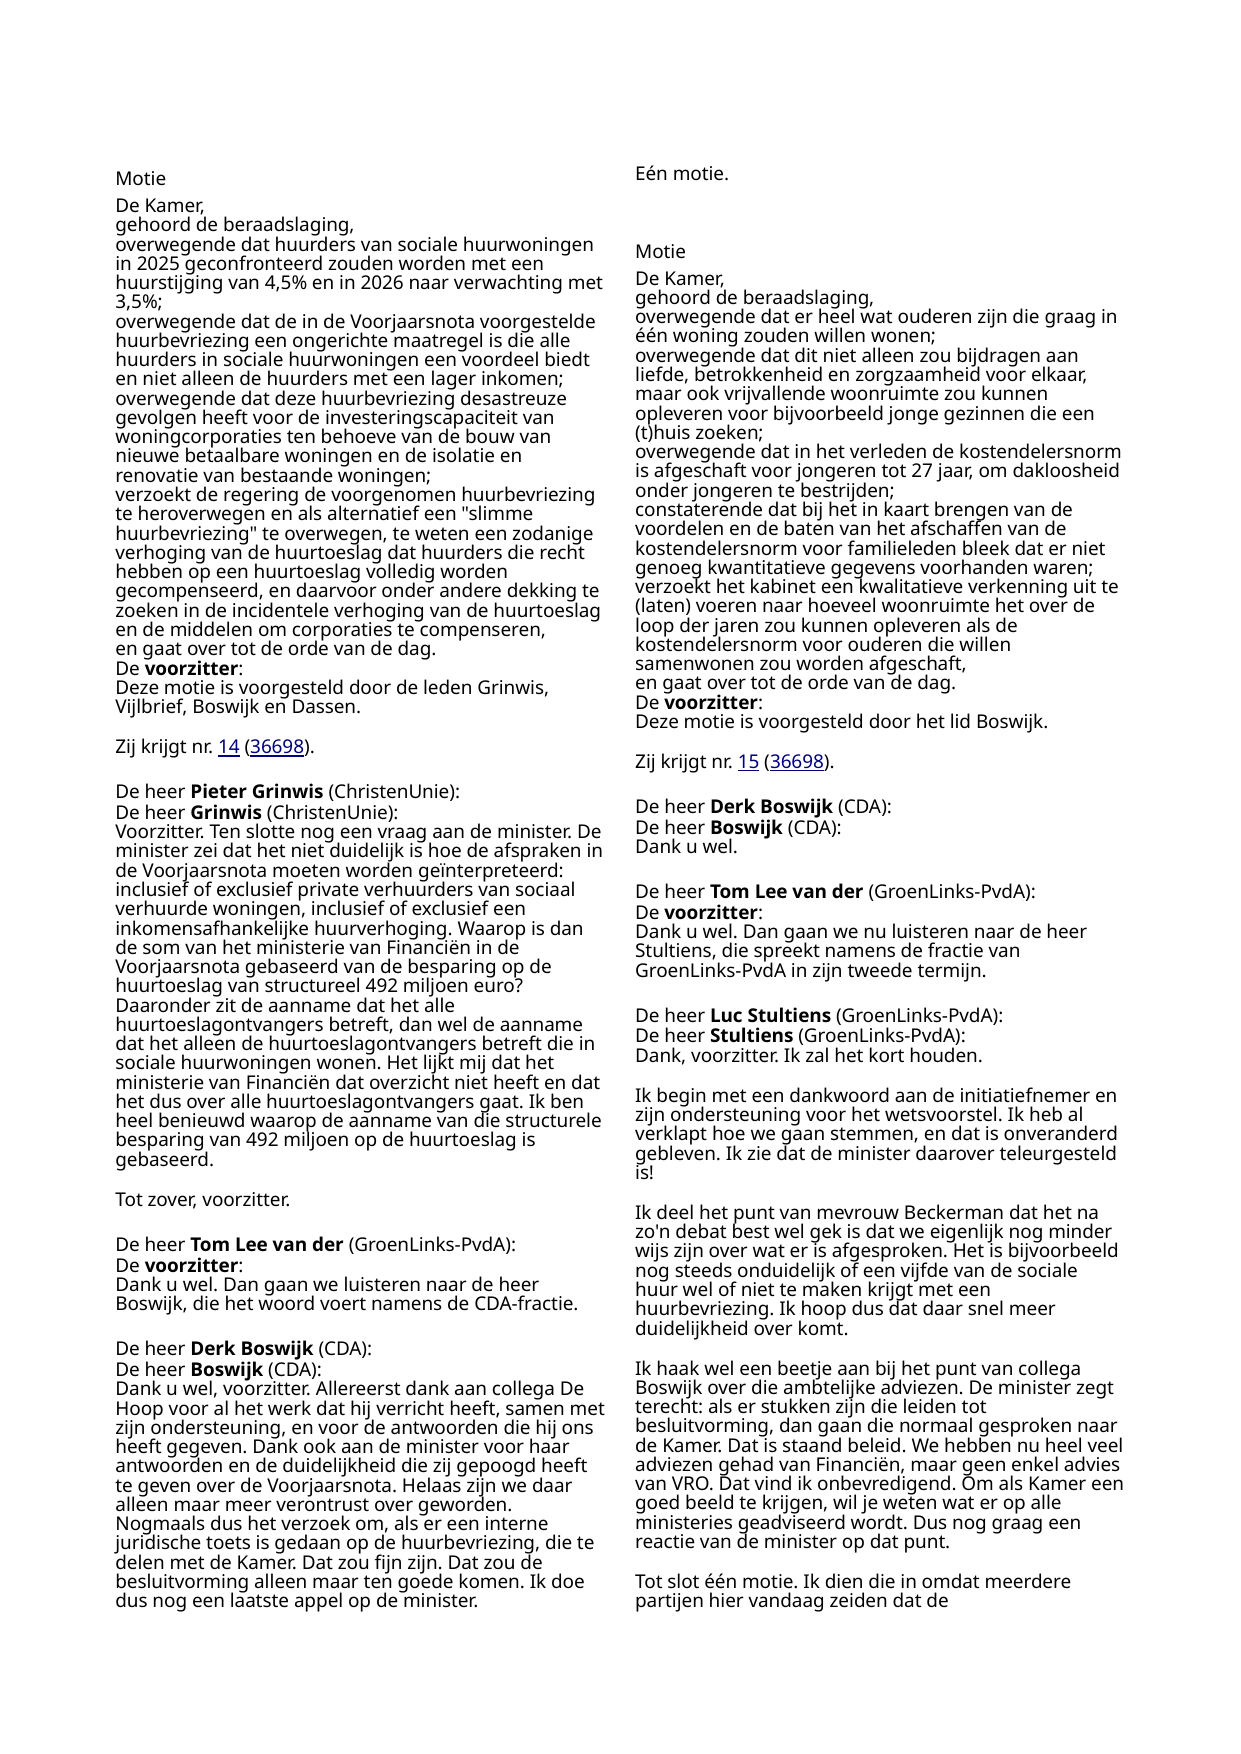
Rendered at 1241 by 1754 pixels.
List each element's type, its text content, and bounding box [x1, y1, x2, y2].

text De Kamer, [115, 197, 605, 216]
text De voorzitter: [635, 904, 1125, 923]
text De voorzitter: [635, 694, 1125, 713]
text Ik haak wel een beetje aan bij het punt van collega Boswijk over die ambtelijke adviezen. De minister zegt terecht: als er stukken zijn die leiden tot besluitvorming, dan gaan die normaal gesproken naar de Kamer. Dat is staand beleid. We hebben nu heel veel adviezen gehad van Financiën, maar geen enkel advies van VRO. Dat vind ik onbevredigend. Om als Kamer een goed beeld te krijgen, wil je weten wat er op alle ministeries geadviseerd wordt. Dus nog graag een reactie van de minister op dat punt. [635, 1359, 1125, 1552]
text overwegende dat er heel wat ouderen zijn die graag in één woning zouden willen wonen; [635, 308, 1125, 347]
text De heer Derk Boswijk (CDA): [115, 1335, 605, 1361]
text De heer Tom Lee van der (GroenLinks-PvdA): [115, 1231, 605, 1257]
text Dank u wel, voorzitter. Allereerst dank aan collega De Hoop voor al het werk dat hij verricht heeft, samen met zijn ondersteuning, en voor de antwoorden die hij ons heeft gegeven. Dank ook aan de minister voor haar antwoorden en de duidelijkheid die zij gepoogd heeft te geven over de Voorjaarsnota. Helaas zijn we daar alleen maar meer verontrust over geworden. Nogmaals dus het verzoek om, als er een interne juridische toets is gedaan op de huurbevriezing, die te delen met de Kamer. Dat zou fijn zijn. Dat zou de besluitvorming alleen maar ten goede komen. Ik doe dus nog een laatste appel op de minister. [115, 1380, 605, 1611]
text overwegende dat dit niet alleen zou bijdragen aan liefde, betrokkenheid en zorgzaamheid voor elkaar, maar ook vrijvallende woonruimte zou kunnen opleveren voor bijvoorbeeld jonge gezinnen die een (t)huis zoeken; [635, 347, 1125, 443]
text overwegende dat de in de Voorjaarsnota voorgestelde huurbevriezing een ongerichte maatregel is die alle huurders in sociale huurwoningen een voordeel biedt en niet alleen de huurders met een lager inkomen; [115, 313, 605, 390]
text De heer Grinwis (ChristenUnie): [115, 804, 605, 823]
text De Kamer, [635, 270, 1125, 289]
text De heer Pieter Grinwis (ChristenUnie): [115, 778, 605, 804]
text Ik deel het punt van mevrouw Beckerman dat het na zo'n debat best wel gek is dat we eigenlijk nog minder wijs zijn over wat er is afgesproken. Het is bijvoorbeeld nog steeds onduidelijk of een vijfde van de sociale huur wel of niet te maken krijgt met een huurbevriezing. Ik hoop dus dat daar snel meer duidelijkheid over komt. [635, 1204, 1125, 1339]
text De heer Luc Stultiens (GroenLinks-PvdA): [635, 1002, 1125, 1027]
text Deze motie is voorgesteld door de leden Grinwis, Vijlbrief, Boswijk en Dassen. [115, 679, 605, 717]
text Dank u wel. [635, 838, 1125, 857]
text Motie [115, 165, 605, 191]
text Tot slot één motie. Ik dien die in omdat meerdere partijen hier vandaag zeiden dat de [635, 1573, 1125, 1611]
text Voorzitter. Ten slotte nog een vraag aan de minister. De minister zei dat het niet duidelijk is hoe de afspraken in de Voorjaarsnota moeten worden geïnterpreteerd: inclusief of exclusief private verhuurders van sociaal verhuurde woningen, inclusief of exclusief een inkomensafhankelijke huurverhoging. Waarop is dan de som van het ministerie van Financiën in de Voorjaarsnota gebaseerd van de besparing op de huurtoeslag van structureel 492 miljoen euro? Daaronder zit de aanname dat het alle huurtoeslagontvangers betreft, dan wel de aanname dat het alleen de huurtoeslagontvangers betreft die in sociale huurwoningen wonen. Het lijkt mij dat het ministerie van Financiën dat overzicht niet heeft en dat het dus over alle huurtoeslagontvangers gaat. Ik ben heel benieuwd waarop de aanname van die structurele besparing van 492 miljoen op de huurtoeslag is gebaseerd. [115, 823, 605, 1170]
text Ik begin met een dankwoord aan de initiatiefnemer en zijn ondersteuning voor het wetsvoorstel. Ik heb al verklapt hoe we gaan stemmen, en dat is onveranderd gebleven. Ik zie dat de minister daarover teleurgesteld is! [635, 1087, 1125, 1183]
text De voorzitter: [115, 1257, 605, 1276]
text Dank u wel. Dan gaan we nu luisteren naar de heer Stultiens, die spreekt namens de fractie van GroenLinks-PvdA in zijn tweede termijn. [635, 923, 1125, 981]
text De heer Tom Lee van der (GroenLinks-PvdA): [635, 878, 1125, 904]
text gehoord de beraadslaging, [635, 289, 1125, 308]
text Motie [635, 238, 1125, 264]
text Deze motie is voorgesteld door het lid Boswijk. [635, 713, 1125, 732]
text De voorzitter: [115, 659, 605, 679]
text overwegende dat in het verleden de kostendelersnorm is afgeschaft voor jongeren tot 27 jaar, om dakloosheid onder jongeren te bestrijden; [635, 443, 1125, 501]
text Zij krijgt nr. 15 (36698). [635, 753, 1125, 772]
text De heer Boswijk (CDA): [115, 1361, 605, 1380]
text De heer Stultiens (GroenLinks-PvdA): [635, 1027, 1125, 1047]
text Zij krijgt nr. 14 (36698). [115, 738, 605, 757]
text gehoord de beraadslaging, [115, 216, 605, 236]
text De heer Derk Boswijk (CDA): [635, 793, 1125, 819]
text overwegende dat deze huurbevriezing desastreuze gevolgen heeft voor de investeringscapaciteit van woningcorporaties ten behoeve van de bouw van nieuwe betaalbare woningen en de isolatie en renovatie van bestaande woningen; [115, 390, 605, 486]
text Dank u wel. Dan gaan we luisteren naar de heer Boswijk, die het woord voert namens de CDA-fractie. [115, 1276, 605, 1314]
text Tot zover, voorzitter. [115, 1191, 605, 1210]
text De heer Boswijk (CDA): [635, 819, 1125, 838]
text en gaat over tot de orde van de dag. [115, 640, 605, 659]
text verzoekt het kabinet een kwalitatieve verkenning uit te (laten) voeren naar hoeveel woonruimte het over de loop der jaren zou kunnen opleveren als de kostendelersnorm voor ouderen die willen samenwonen zou worden afgeschaft, [635, 578, 1125, 674]
text constaterende dat bij het in kaart brengen van de voordelen en de baten van het afschaffen van de kostendelersnorm voor familieleden bleek dat er niet genoeg kwantitatieve gegevens voorhanden waren; [635, 501, 1125, 578]
text overwegende dat huurders van sociale huurwoningen in 2025 geconfronteerd zouden worden met een huurstijging van 4,5% en in 2026 naar verwachting met 3,5%; [115, 236, 605, 313]
text verzoekt de regering de voorgenomen huurbevriezing te heroverwegen en als alternatief een "slimme huurbevriezing" te overwegen, te weten een zodanige verhoging van de huurtoeslag dat huurders die recht hebben op een huurtoeslag volledig worden gecompenseerd, en daarvoor onder andere dekking te zoeken in de incidentele verhoging van de huurtoeslag en de middelen om corporaties te compenseren, [115, 486, 605, 640]
text Dank, voorzitter. Ik zal het kort houden. [635, 1047, 1125, 1066]
text en gaat over tot de orde van de dag. [635, 674, 1125, 694]
text Eén motie. [635, 165, 1125, 184]
